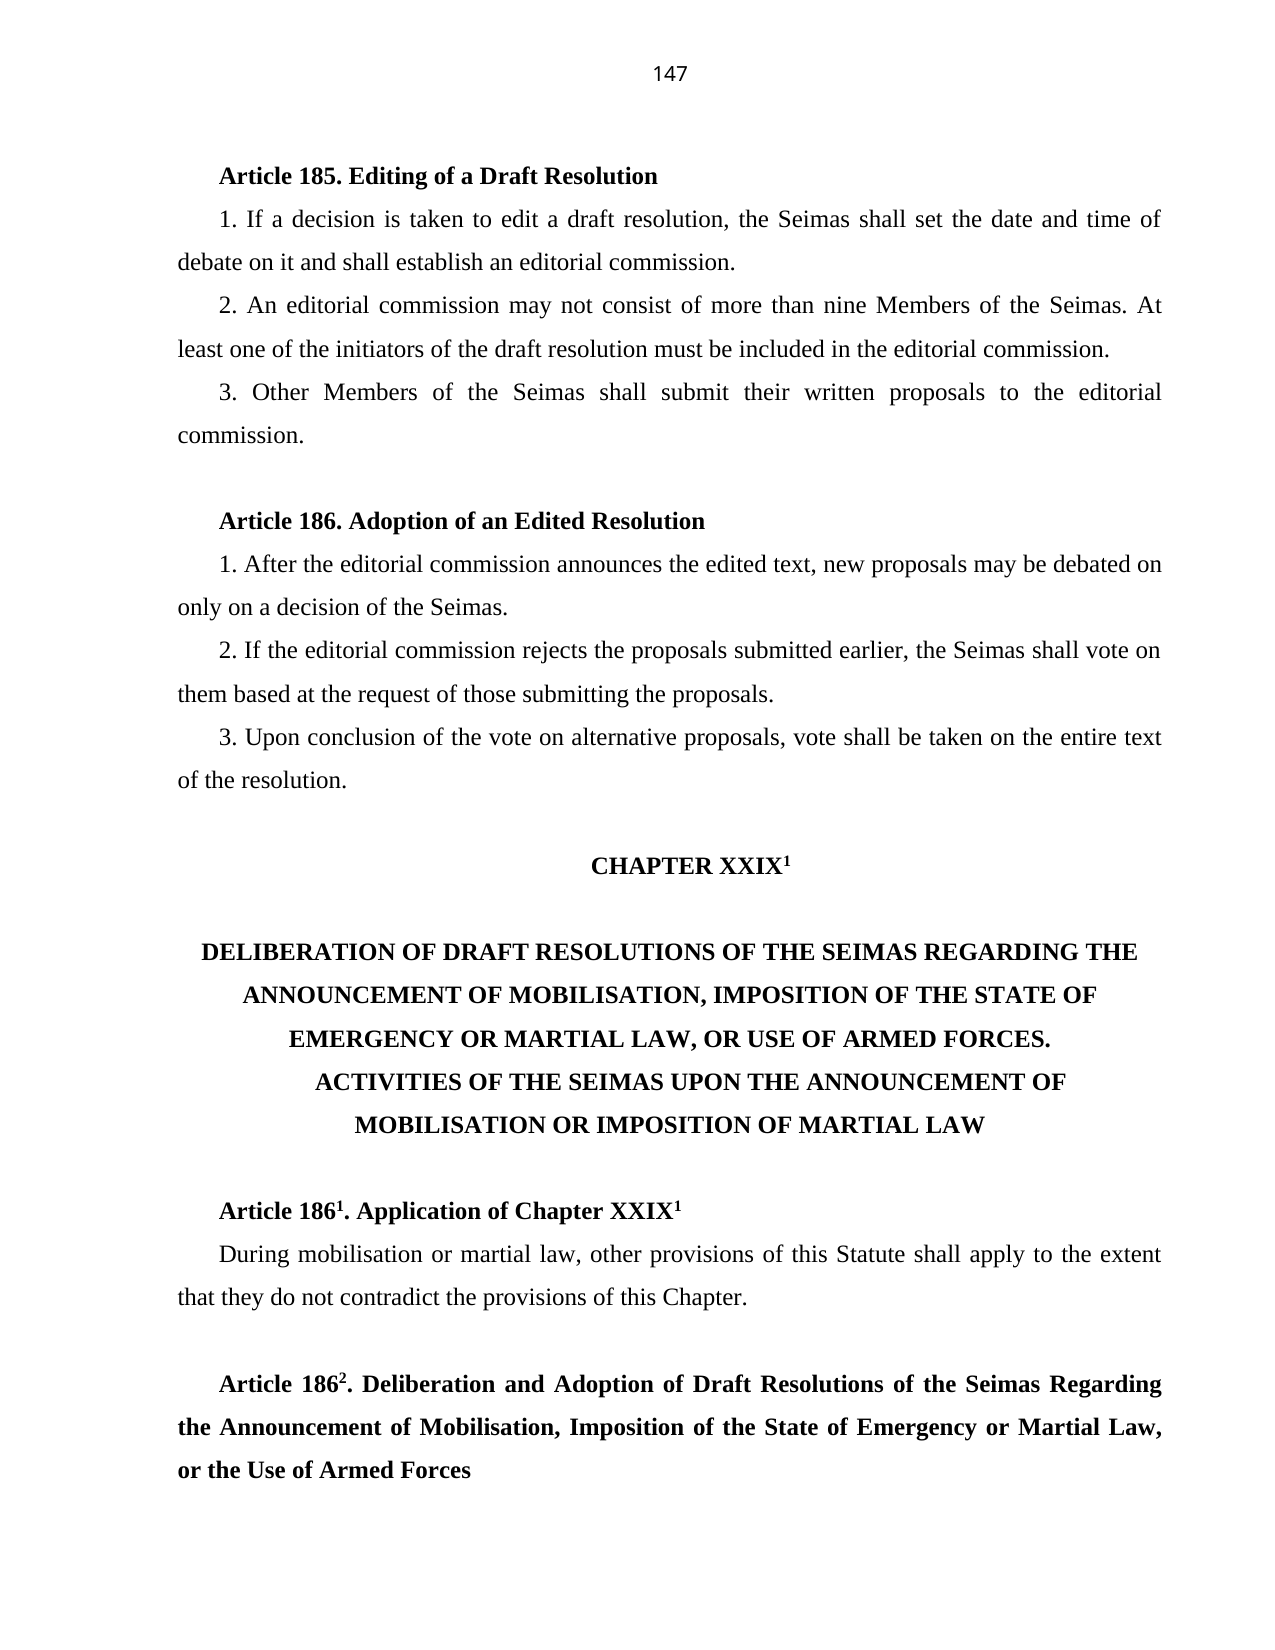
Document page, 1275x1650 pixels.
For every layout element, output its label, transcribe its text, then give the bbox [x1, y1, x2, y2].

text DELIBERATION OF DRAFT RESOLUTIONS OF THE SEIMAS REGARDING THE ANNOUNCEMENT OF MOBILISATION, IMPOSITION OF THE STATE OF EMERGENCY OR MARTIAL LAW, OR USE OF ARMED FORCES. [177, 894, 1163, 1052]
text During mobilisation or martial law, other provisions of this Statute shall apply to the extent that they do not contradict the provisions of this Chapter. [177, 1239, 1163, 1311]
text 2. If the editorial commission rejects the proposals submitted earlier, the Seimas shall vote on them based at the request of those submitting the proposals. [177, 636, 1163, 707]
text 3. Upon conclusion of the vote on alternative proposals, vote shall be taken on the entire text of the resolution. [177, 722, 1163, 794]
text Article 185. Editing of a Draft Resolution [177, 161, 1163, 190]
text Article 186. Adoption of an Edited Resolution [177, 506, 1163, 535]
text 3. Other Members of the Seimas shall submit their written proposals to the editorial commission. [177, 377, 1163, 449]
text 1. After the editorial commission announces the edited text, new proposals may be debated on only on a decision of the Seimas. [177, 549, 1163, 621]
text Article 1862. Deliberation and Adoption of Draft Resolutions of the Seimas Regarding the Announcement of Mobilisation, Imposition of the State of Emergency or Martial Law, or the Use of Armed Forces [177, 1369, 1163, 1484]
text ACTIVITIES OF THE SEIMAS UPON THE ANNOUNCEMENT OF MOBILISATION OR IMPOSITION OF MARTIAL LAW [177, 1067, 1163, 1139]
text CHAPTER XXIX1 [177, 851, 1163, 880]
text Article 1861. Application of Chapter XXIX1 [177, 1196, 1163, 1225]
text 1. If a decision is taken to edit a draft resolution, the Seimas shall set the date and time of debate on it and shall establish an editorial commission. [177, 204, 1163, 276]
text 2. An editorial commission may not consist of more than nine Members of the Seimas. At least one of the initiators of the draft resolution must be included in the editorial commission. [177, 291, 1163, 362]
